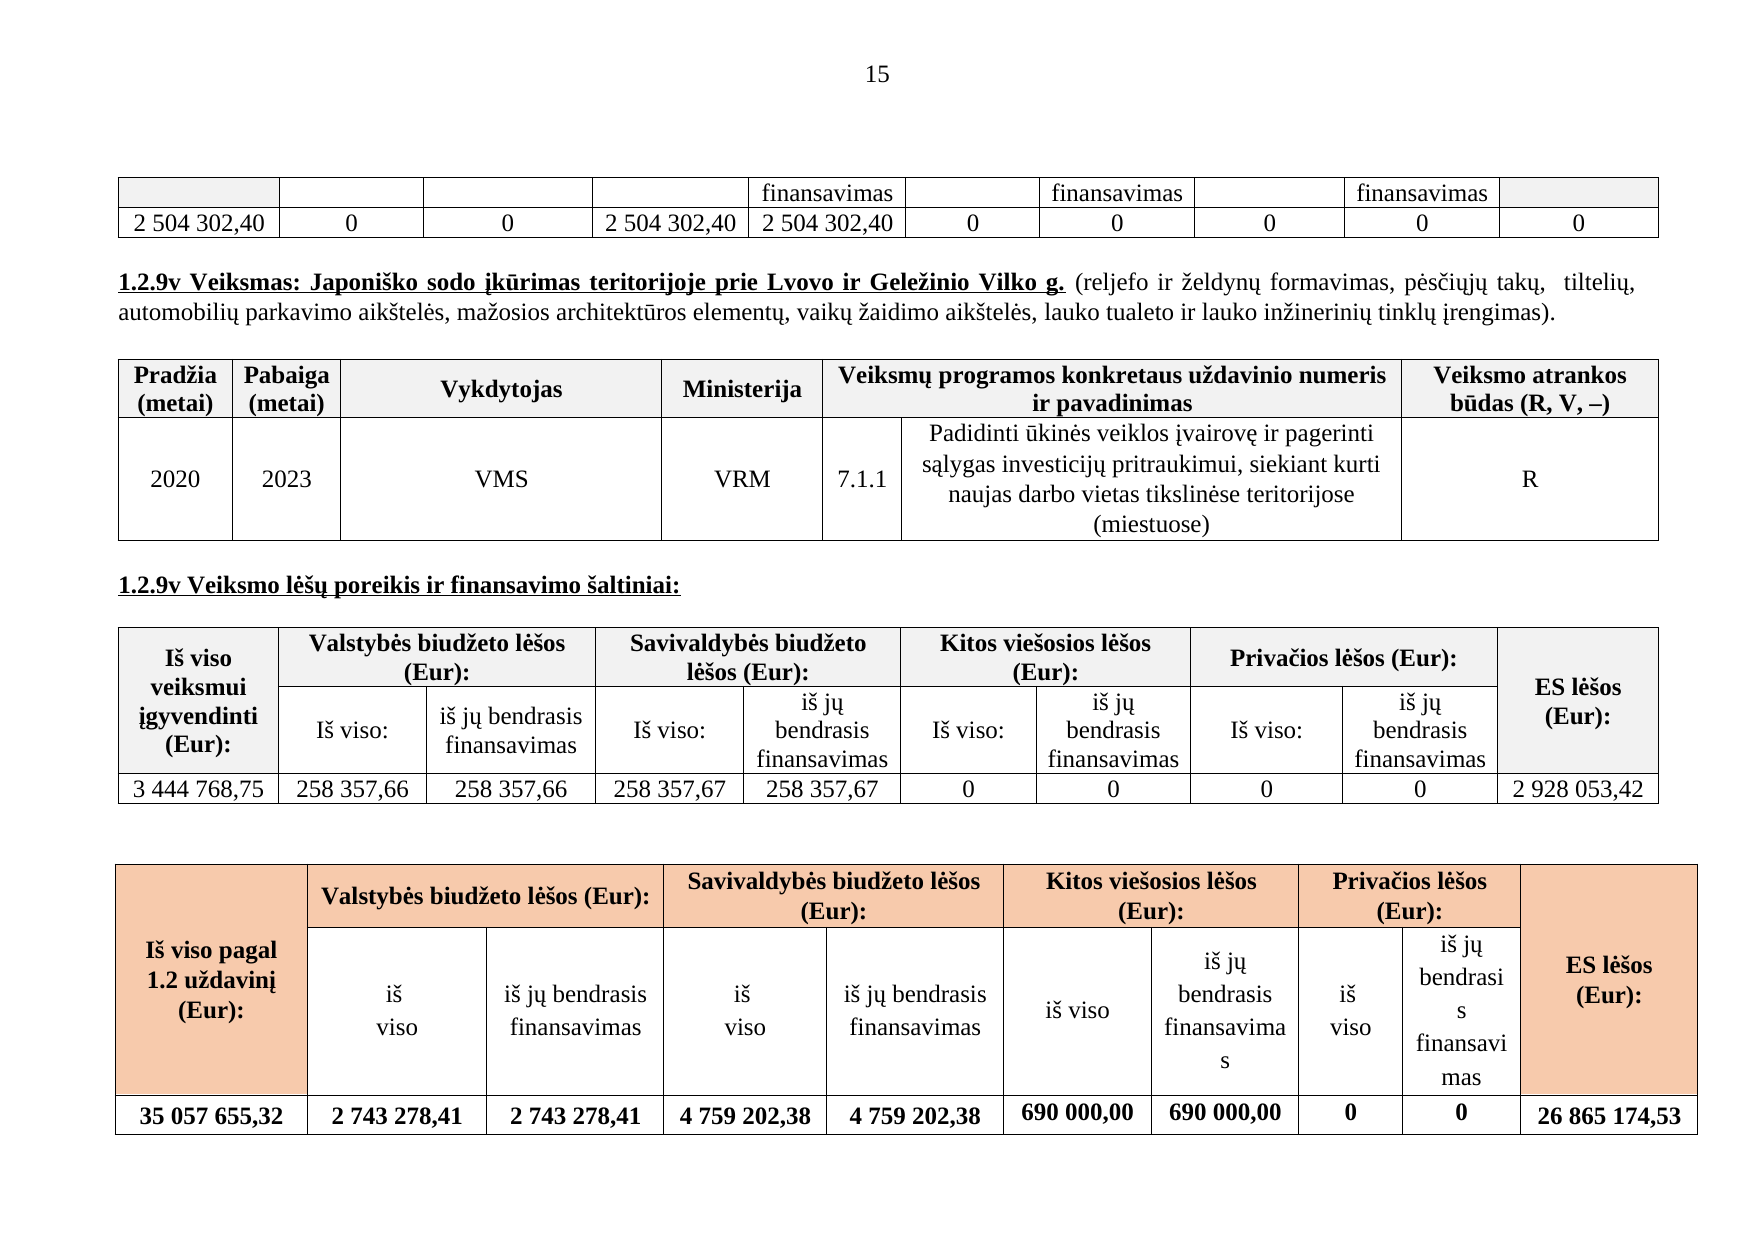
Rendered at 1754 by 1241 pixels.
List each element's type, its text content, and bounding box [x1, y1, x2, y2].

table_cell 258 357,66 [427, 774, 595, 803]
table_header Kitos viešosios lėšos (Eur): [901, 628, 1190, 686]
table_cell 2 928 053,42 [1498, 774, 1658, 803]
table_header Savivaldybės biudžeto lėšos (Eur): [664, 865, 1003, 927]
table_cell 26 865 174,53 [1521, 1096, 1697, 1134]
table_cell 2 504 302,40 [119, 208, 279, 237]
table_cell iš jų bendrasis finansavimas [427, 687, 595, 773]
table_header Privačios lėšos (Eur): [1299, 865, 1520, 927]
table_cell Iš viso: [596, 687, 743, 773]
table_cell 3 444 768,75 [119, 774, 278, 803]
table_cell 690 000,00 [1004, 1096, 1151, 1134]
table_cell 7.1.1 [823, 418, 901, 540]
table_cell 258 357,67 [744, 774, 900, 803]
table_cell 0 [1299, 1096, 1402, 1134]
table_cell 2 743 278,41 [308, 1096, 486, 1134]
table_cell 258 357,67 [596, 774, 743, 803]
table_header Iš viso pagal 1.2 uždavinį (Eur): [116, 865, 307, 1094]
table_header Valstybės biudžeto lėšos (Eur): [279, 628, 595, 686]
table_cell [280, 178, 423, 207]
table_cell finansavimas [1345, 178, 1499, 207]
table_header [119, 178, 279, 207]
table_cell iš jų bendrasis finansavimas [1343, 687, 1497, 773]
table_header Veiksmų programos konkretaus uždavinio numeris ir pavadinimas [823, 360, 1401, 417]
table_header Veiksmo atrankos būdas (R, V, –) [1402, 360, 1658, 417]
table_cell [593, 178, 748, 207]
table_cell 4 759 202,38 [827, 1096, 1003, 1134]
table_cell 0 [1195, 208, 1344, 237]
table_cell iš viso [664, 928, 826, 1094]
table_cell [906, 178, 1039, 207]
table_cell [424, 178, 592, 207]
table_cell Iš viso: [901, 687, 1036, 773]
table_cell [1195, 178, 1344, 207]
table_cell iš jų bendrasis finansavimas [1403, 928, 1520, 1094]
table_header Vykdytojas [341, 360, 661, 417]
table_header Iš viso veiksmui įgyvendinti (Eur): [119, 628, 278, 773]
table_cell iš viso [308, 928, 486, 1094]
table_cell 0 [1037, 774, 1190, 803]
table_cell 0 [901, 774, 1036, 803]
table_cell R [1402, 418, 1658, 540]
table_header Savivaldybės biudžeto lėšos (Eur): [596, 628, 900, 686]
table_cell 2 504 302,40 [593, 208, 748, 237]
text 1.2.9v Veiksmo lėšų poreikis ir finansavimo šaltiniai: [118, 570, 1636, 598]
table_cell 2 743 278,41 [487, 1096, 663, 1134]
table_cell 35 057 655,32 [116, 1096, 307, 1134]
table_cell iš jų bendrasis finansavimas [487, 928, 663, 1094]
table_cell 0 [1343, 774, 1497, 803]
text 1.2.9v Veiksmas: Japoniško sodo įkūrimas teritorijoje prie Lvovo ir Geležinio Vilko g. (reljefo ir želdynų formavimas, pėsčiųjų takų, tiltelių, automobilių parkavimo aikštelės, mažosios architektūros elementų, vaikų žaidimo aikštelės, lauko tualeto ir lauko inžinerinių tinklų įrengimas). [118, 267, 1636, 326]
table_header Pabaiga (metai) [233, 360, 340, 417]
table_cell Iš viso: [1191, 687, 1342, 773]
table_cell 2023 [233, 418, 340, 540]
table_cell 258 357,66 [279, 774, 426, 803]
table_cell 0 [906, 208, 1039, 237]
table_cell iš jų bendrasis finansavimas [827, 928, 1003, 1094]
table_header ES lėšos (Eur): [1498, 628, 1658, 773]
table_header [1500, 178, 1658, 207]
table_header Privačios lėšos (Eur): [1191, 628, 1497, 686]
table_cell finansavimas [1040, 178, 1194, 207]
table_cell 2020 [119, 418, 232, 540]
table_cell VRM [662, 418, 822, 540]
table_cell iš jų bendrasis finansavimas [744, 687, 900, 773]
table_cell iš viso [1004, 928, 1151, 1094]
table_cell 0 [1191, 774, 1342, 803]
table_header Kitos viešosios lėšos (Eur): [1004, 865, 1298, 927]
table_cell VMS [341, 418, 661, 540]
table_cell 690 000,00 [1152, 1096, 1298, 1134]
table_cell finansavimas [749, 178, 905, 207]
table_cell 0 [424, 208, 592, 237]
table_cell Iš viso: [279, 687, 426, 773]
table_cell 2 504 302,40 [749, 208, 905, 237]
table_cell 0 [1500, 208, 1658, 237]
table_cell Padidinti ūkinės veiklos įvairovę ir pagerinti sąlygas investicijų pritraukimui, siekiant kurti naujas darbo vietas tikslinėse teritorijose (miestuose) [902, 418, 1401, 540]
table_cell iš jų bendrasis finansavimas [1037, 687, 1190, 773]
table_cell iš viso [1299, 928, 1402, 1094]
table_cell 0 [1403, 1096, 1520, 1134]
table_cell iš jų bendrasis finansavimas [1152, 928, 1298, 1094]
table_cell 4 759 202,38 [664, 1096, 826, 1134]
table_cell 0 [1345, 208, 1499, 237]
table_cell 0 [280, 208, 423, 237]
table_header Ministerija [662, 360, 822, 417]
table_header Valstybės biudžeto lėšos (Eur): [308, 865, 663, 927]
table_cell 0 [1040, 208, 1194, 237]
table_header ES lėšos (Eur): [1521, 865, 1697, 1094]
table_header Pradžia (metai) [119, 360, 232, 417]
